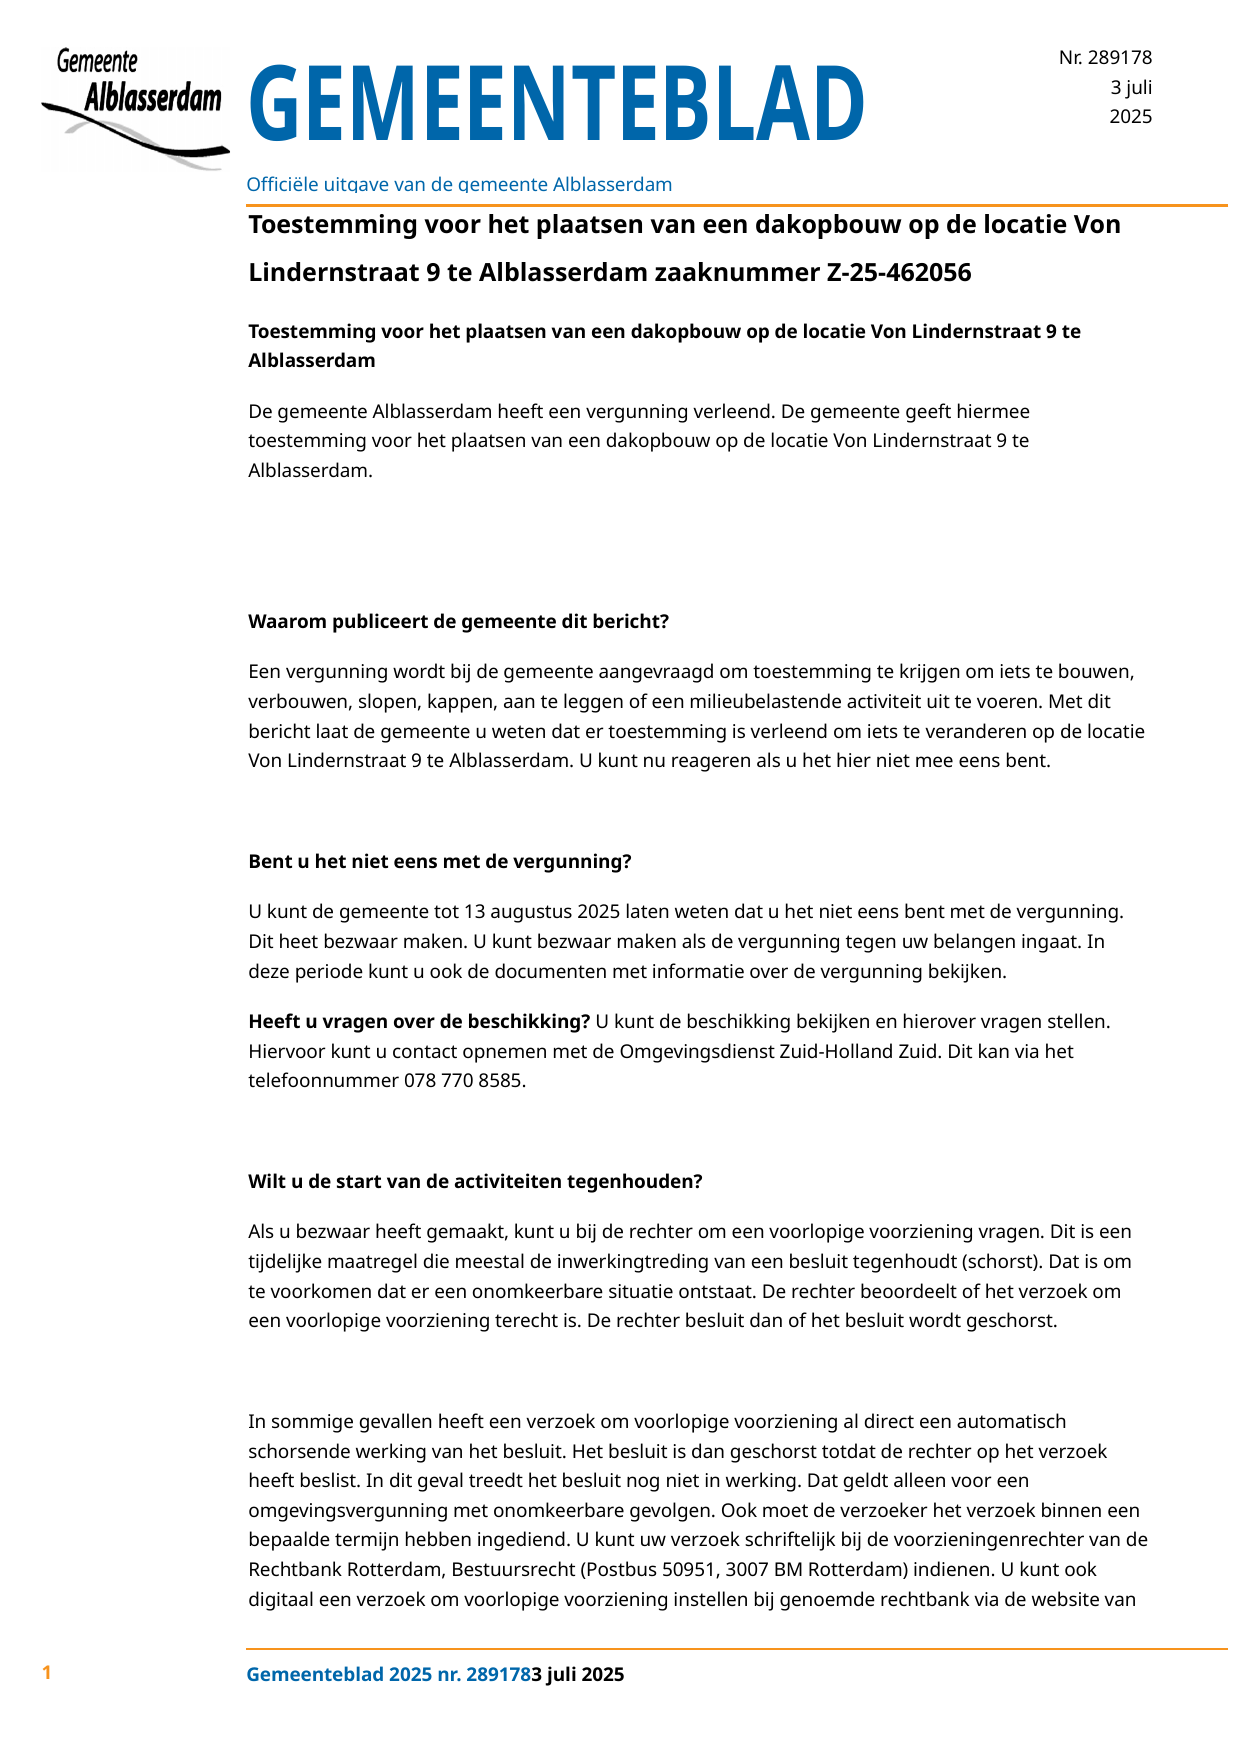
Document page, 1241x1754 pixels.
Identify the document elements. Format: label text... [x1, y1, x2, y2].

text Bent u het niet eens met de vergunning? [248, 848, 1152, 874]
text Een vergunning wordt bij de gemeente aangevraagd om toestemming te krijgen om iets te bouwen, verbouwen, slopen, kappen, aan te leggen of een milieubelastende activiteit uit te voeren. Met dit bericht laat de gemeente u weten dat er toestemming is verleend om iets te veranderen op de locatie Von Lindernstraat 9 te Alblasserdam. U kunt nu reageren als u het hier niet mee eens bent. [248, 659, 1152, 773]
picture [41, 47, 231, 172]
text Als u bezwaar heeft gemaakt, kunt u bij de rechter om een voorlopige voorziening vragen. Dit is een tijdelijke maatregel die meestal de inwerkingtreding van een besluit tegenhoudt (schorst). Dat is om te voorkomen dat er een onomkeerbare situatie ontstaat. De rechter beoordeelt of het verzoek om een voorlopige voorziening terecht is. De rechter besluit dan of het besluit wordt geschorst. [248, 1219, 1152, 1333]
text U kunt de gemeente tot 13 augustus 2025 laten weten dat u het niet eens bent met de vergunning. Dit heet bezwaar maken. U kunt bezwaar maken als de vergunning tegen uw belangen ingaat. In deze periode kunt u ook de documenten met informatie over de vergunning bekijken. [248, 899, 1152, 984]
text Wilt u de start van de activiteiten tegenhouden? [248, 1168, 1152, 1194]
text Heeft u vragen over de beschikking? U kunt de beschikking bekijken en hierover vragen stellen. Hiervoor kunt u contact opnemen met de Omgevingsdienst Zuid-Holland Zuid. Dit kan via het telefoonnummer 078 770 8585. [248, 1008, 1152, 1093]
text Toestemming voor het plaatsen van een dakopbouw op de locatie Von Lindernstraat 9 te Alblasserdam zaaknummer Z-25-462056 [248, 207, 1152, 288]
text In sommige gevallen heeft een verzoek om voorlopige voorziening al direct een automatisch schorsende werking van het besluit. Het besluit is dan geschorst totdat de rechter op het verzoek heeft beslist. In dit geval treedt het besluit nog niet in werking. Dat geldt alleen voor een omgevingsvergunning met onomkeerbare gevolgen. Ook moet de verzoeker het verzoek binnen een bepaalde termijn hebben ingediend. U kunt uw verzoek schriftelijk bij de voorzieningenrechter van de Rechtbank Rotterdam, Bestuursrecht (Postbus 50951, 3007 BM Rotterdam) indienen. U kunt ook digitaal een verzoek om voorlopige voorziening instellen bij genoemde rechtbank via de website van [248, 1408, 1152, 1612]
text Waarom publiceert de gemeente dit bericht? [248, 608, 1152, 634]
text De gemeente Alblasserdam heeft een vergunning verleend. De gemeente geeft hiermee toestemming voor het plaatsen van een dakopbouw op de locatie Von Lindernstraat 9 te Alblasserdam. [248, 398, 1152, 483]
text Toestemming voor het plaatsen van een dakopbouw op de locatie Von Lindernstraat 9 te Alblasserdam [248, 318, 1152, 373]
